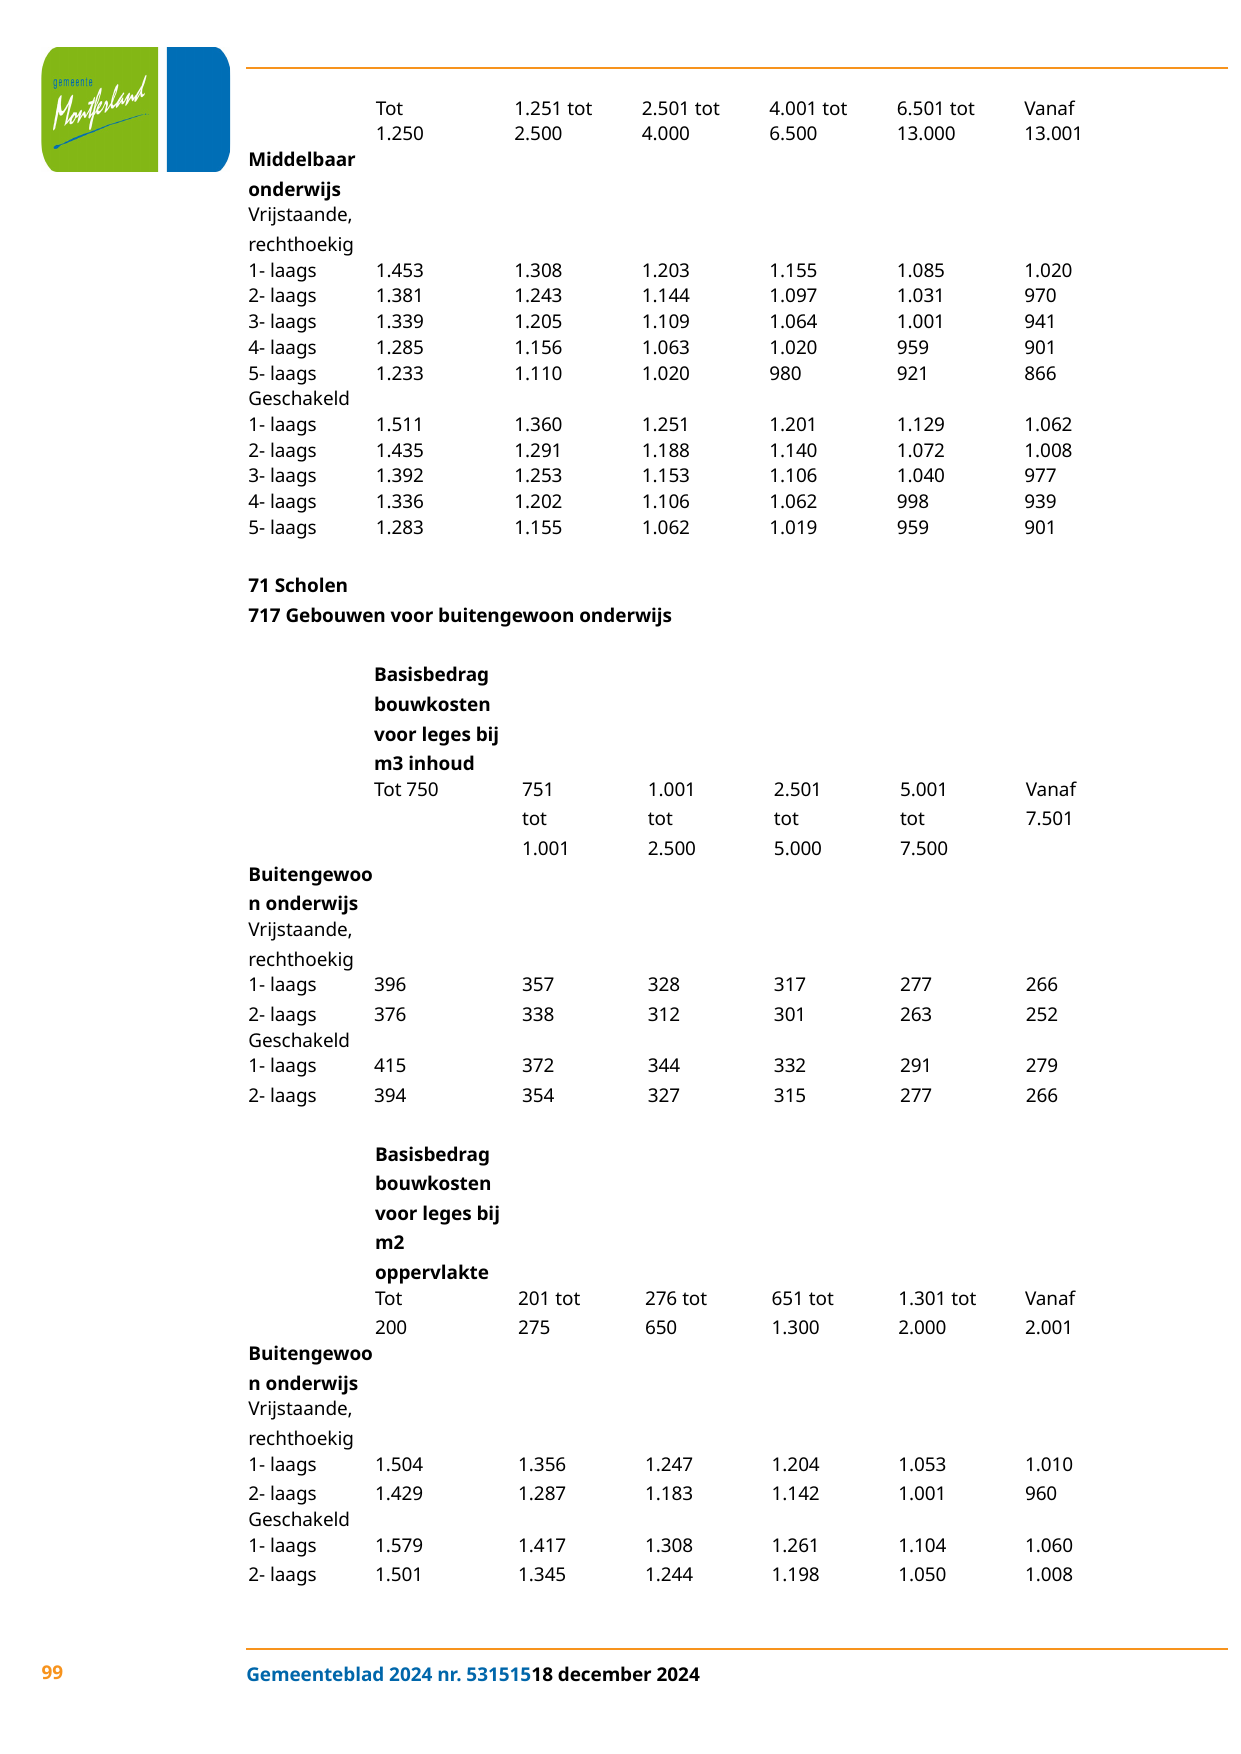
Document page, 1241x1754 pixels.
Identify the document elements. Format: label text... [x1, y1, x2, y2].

table_cell 415 394 [374, 1053, 522, 1108]
table_cell 1.008 [1024, 437, 1152, 463]
table_cell 1.205 [514, 308, 642, 334]
table_cell [375, 1340, 518, 1396]
table_cell 1.336 [376, 489, 514, 514]
table_header Basisbedrag bouwkosten voor leges bij m3 inhoud [374, 662, 522, 776]
table_cell [522, 916, 648, 972]
table_cell [645, 1506, 771, 1532]
table_cell [642, 202, 769, 257]
table_cell [769, 146, 897, 202]
table_cell [645, 1396, 771, 1451]
table_cell 1.110 [514, 360, 642, 386]
text 71 Scholen [248, 573, 1152, 598]
table_cell 2.500 [514, 121, 642, 146]
table_cell 1.504 1.429 [375, 1451, 518, 1506]
table_cell [1025, 1396, 1152, 1451]
table_cell 901 [1024, 334, 1152, 360]
table_cell 332 315 [774, 1053, 900, 1108]
table_cell 1.109 [642, 308, 769, 334]
table_cell 13.001 [1024, 121, 1152, 146]
table_cell [897, 386, 1024, 411]
table_cell 977 [1024, 463, 1152, 488]
table_cell [774, 1027, 900, 1053]
table_cell 2.501 tot [642, 95, 769, 121]
table_cell 939 [1024, 489, 1152, 514]
table_cell Buitengewoon onderwijs [248, 861, 374, 916]
table_cell 5- laags [248, 360, 376, 386]
table_cell [522, 1027, 648, 1053]
table_cell [514, 146, 642, 202]
table_cell Tot 200 [375, 1285, 518, 1340]
table_cell 1.243 [514, 283, 642, 308]
table_cell 201 tot 275 [518, 1285, 645, 1340]
table_cell 1.285 [376, 334, 514, 360]
table_cell [771, 1506, 898, 1532]
table_cell 1.201 [769, 411, 897, 437]
table_cell [769, 202, 897, 257]
table_cell 1- laags 2- laags [248, 1053, 374, 1108]
table_cell 1.453 [376, 257, 514, 283]
table_cell 279 266 [1026, 1053, 1152, 1108]
table_cell [771, 1396, 898, 1451]
table_cell 1.010 960 [1025, 1451, 1152, 1506]
table_header Basisbedrag bouwkosten voor leges bij m2 oppervlakte [375, 1141, 518, 1285]
table_cell Middelbaar onderwijs [248, 146, 376, 202]
table_cell 1.247 1.183 [645, 1451, 771, 1506]
table_cell 1.001 tot 2.500 [648, 776, 774, 861]
table_cell 1.202 [514, 489, 642, 514]
table_cell [1026, 861, 1152, 916]
text 717 Gebouwen voor buitengewoon onderwijs [248, 602, 1152, 628]
table_cell 317 301 [774, 972, 900, 1027]
table_cell [248, 95, 376, 121]
table_cell 5- laags [248, 514, 376, 540]
table_cell [518, 1506, 645, 1532]
table_cell 1.153 [642, 463, 769, 488]
table_cell 941 [1024, 308, 1152, 334]
table_cell 998 [897, 489, 1024, 514]
table_cell [1024, 202, 1152, 257]
table_cell [248, 121, 376, 146]
table_cell Vrijstaande, rechthoekig [248, 916, 374, 972]
table_cell [1024, 386, 1152, 411]
table_cell 1.140 [769, 437, 897, 463]
table_cell 866 [1024, 360, 1152, 386]
table_cell 1.104 1.050 [898, 1532, 1025, 1587]
table_cell 1.283 [376, 514, 514, 540]
table_cell 1.062 [769, 489, 897, 514]
table_cell 1.261 1.198 [771, 1532, 898, 1587]
table_cell Tot 750 [374, 776, 522, 861]
table_cell [898, 1506, 1025, 1532]
table_cell Tot [376, 95, 514, 121]
table_cell [1025, 1506, 1152, 1532]
table_cell 2- laags [248, 283, 376, 308]
table_cell [897, 202, 1024, 257]
table_cell Geschakeld [248, 1027, 374, 1053]
table_cell [374, 916, 522, 972]
table_cell Vanaf 7.501 [1026, 776, 1152, 861]
table_cell 1.308 1.244 [645, 1532, 771, 1587]
table_cell [774, 861, 900, 916]
table_cell 1.060 1.008 [1025, 1532, 1152, 1587]
table_cell 1- laags 2- laags [248, 972, 374, 1027]
table_cell [1026, 1027, 1152, 1053]
table_cell 1.001 [897, 308, 1024, 334]
table_cell Buitengewoon onderwijs [248, 1340, 375, 1396]
table_cell 1.360 [514, 411, 642, 437]
table_cell [514, 202, 642, 257]
table_cell 2- laags [248, 437, 376, 463]
table_cell 1.435 [376, 437, 514, 463]
table_cell 970 [1024, 283, 1152, 308]
table_cell 1.301 tot 2.000 [898, 1285, 1025, 1340]
table_cell 1.085 [897, 257, 1024, 283]
table_cell [642, 386, 769, 411]
table_cell 959 [897, 514, 1024, 540]
picture [41, 47, 231, 172]
table_cell 1.019 [769, 514, 897, 540]
table_cell 5.001 tot 7.500 [900, 776, 1026, 861]
table_cell [769, 386, 897, 411]
table_cell [248, 1285, 375, 1340]
table_cell 980 [769, 360, 897, 386]
table_cell [900, 1027, 1026, 1053]
table_cell 921 [897, 360, 1024, 386]
table_cell 901 [1024, 514, 1152, 540]
table_cell 1.106 [642, 489, 769, 514]
table_cell [771, 1340, 898, 1396]
table_cell 1.063 [642, 334, 769, 360]
table_cell 959 [897, 334, 1024, 360]
table_cell 6.500 [769, 121, 897, 146]
table_cell 1.062 [642, 514, 769, 540]
table_cell 277 263 [900, 972, 1026, 1027]
table_cell [1026, 916, 1152, 972]
table_cell 1.253 [514, 463, 642, 488]
table_cell 1.062 [1024, 411, 1152, 437]
table_cell [522, 861, 648, 916]
table_cell Vanaf 2.001 [1025, 1285, 1152, 1340]
table_cell [648, 916, 774, 972]
table_cell 1.064 [769, 308, 897, 334]
table_cell 2.501 tot 5.000 [774, 776, 900, 861]
table_cell 1.020 [1024, 257, 1152, 283]
table_cell [898, 1396, 1025, 1451]
table_cell [1025, 1340, 1152, 1396]
table_cell 651 tot 1.300 [771, 1285, 898, 1340]
table_cell 1.144 [642, 283, 769, 308]
table_cell 291 277 [900, 1053, 1026, 1108]
table_cell 1.251 [642, 411, 769, 437]
table_cell [642, 146, 769, 202]
table_cell [645, 1340, 771, 1396]
table_cell 1.417 1.345 [518, 1532, 645, 1587]
table_cell 1- laags [248, 257, 376, 283]
table_cell [1024, 146, 1152, 202]
table_cell [518, 1396, 645, 1451]
table_cell 6.501 tot [897, 95, 1024, 121]
table_cell 1.031 [897, 283, 1024, 308]
table_cell 1.203 [642, 257, 769, 283]
table_cell 344 327 [648, 1053, 774, 1108]
table_cell 1.308 [514, 257, 642, 283]
table_cell 1.020 [642, 360, 769, 386]
table_cell 1.511 [376, 411, 514, 437]
table_cell 1.129 [897, 411, 1024, 437]
table_cell 328 312 [648, 972, 774, 1027]
table_cell [376, 386, 514, 411]
table_cell 1.053 1.001 [898, 1451, 1025, 1506]
table_cell Geschakeld [248, 1506, 375, 1532]
table_cell 3- laags [248, 463, 376, 488]
table_cell 1.356 1.287 [518, 1451, 645, 1506]
table_cell 1.291 [514, 437, 642, 463]
table_cell [376, 202, 514, 257]
table_cell [375, 1506, 518, 1532]
table_cell 372 354 [522, 1053, 648, 1108]
table_cell [900, 916, 1026, 972]
table_cell 1.097 [769, 283, 897, 308]
table_cell [518, 1340, 645, 1396]
table_cell 1- laags 2- laags [248, 1532, 375, 1587]
table_cell Vrijstaande, rechthoekig [248, 1396, 375, 1451]
table_cell [248, 776, 374, 861]
table_cell Geschakeld [248, 386, 376, 411]
table_cell 1.339 [376, 308, 514, 334]
table_cell 266 252 [1026, 972, 1152, 1027]
table_cell 1- laags [248, 411, 376, 437]
table_cell 4.001 tot [769, 95, 897, 121]
table_cell 357 338 [522, 972, 648, 1027]
table_cell 396 376 [374, 972, 522, 1027]
table_cell 1.250 [376, 121, 514, 146]
table_cell Vrijstaande, rechthoekig [248, 202, 376, 257]
table_cell 1- laags 2- laags [248, 1451, 375, 1506]
table_cell 1.040 [897, 463, 1024, 488]
table_cell 1.579 1.501 [375, 1532, 518, 1587]
table_cell 1.020 [769, 334, 897, 360]
table_cell [900, 861, 1026, 916]
table_cell 1.155 [514, 514, 642, 540]
table_cell 1.381 [376, 283, 514, 308]
table_cell [376, 146, 514, 202]
table_cell 1.106 [769, 463, 897, 488]
table_cell 1.188 [642, 437, 769, 463]
table_cell 13.000 [897, 121, 1024, 146]
table_cell 751 tot 1.001 [522, 776, 648, 861]
table_cell [375, 1396, 518, 1451]
table_cell 1.072 [897, 437, 1024, 463]
table_cell 1.392 [376, 463, 514, 488]
table_cell 276 tot 650 [645, 1285, 771, 1340]
table_cell 1.233 [376, 360, 514, 386]
table_cell [374, 1027, 522, 1053]
table_cell 4.000 [642, 121, 769, 146]
table_cell [898, 1340, 1025, 1396]
table_cell 1.251 tot [514, 95, 642, 121]
table_cell [514, 386, 642, 411]
table_cell 1.155 [769, 257, 897, 283]
table_cell 3- laags [248, 308, 376, 334]
table_cell 1.204 1.142 [771, 1451, 898, 1506]
table_header [248, 662, 374, 776]
table_cell 1.156 [514, 334, 642, 360]
table_cell 4- laags [248, 334, 376, 360]
table_cell [774, 916, 900, 972]
table_cell 4- laags [248, 489, 376, 514]
table_cell [648, 1027, 774, 1053]
table_cell [897, 146, 1024, 202]
table_cell [374, 861, 522, 916]
table_cell [648, 861, 774, 916]
table_header [248, 1141, 375, 1285]
table_cell Vanaf [1024, 95, 1152, 121]
